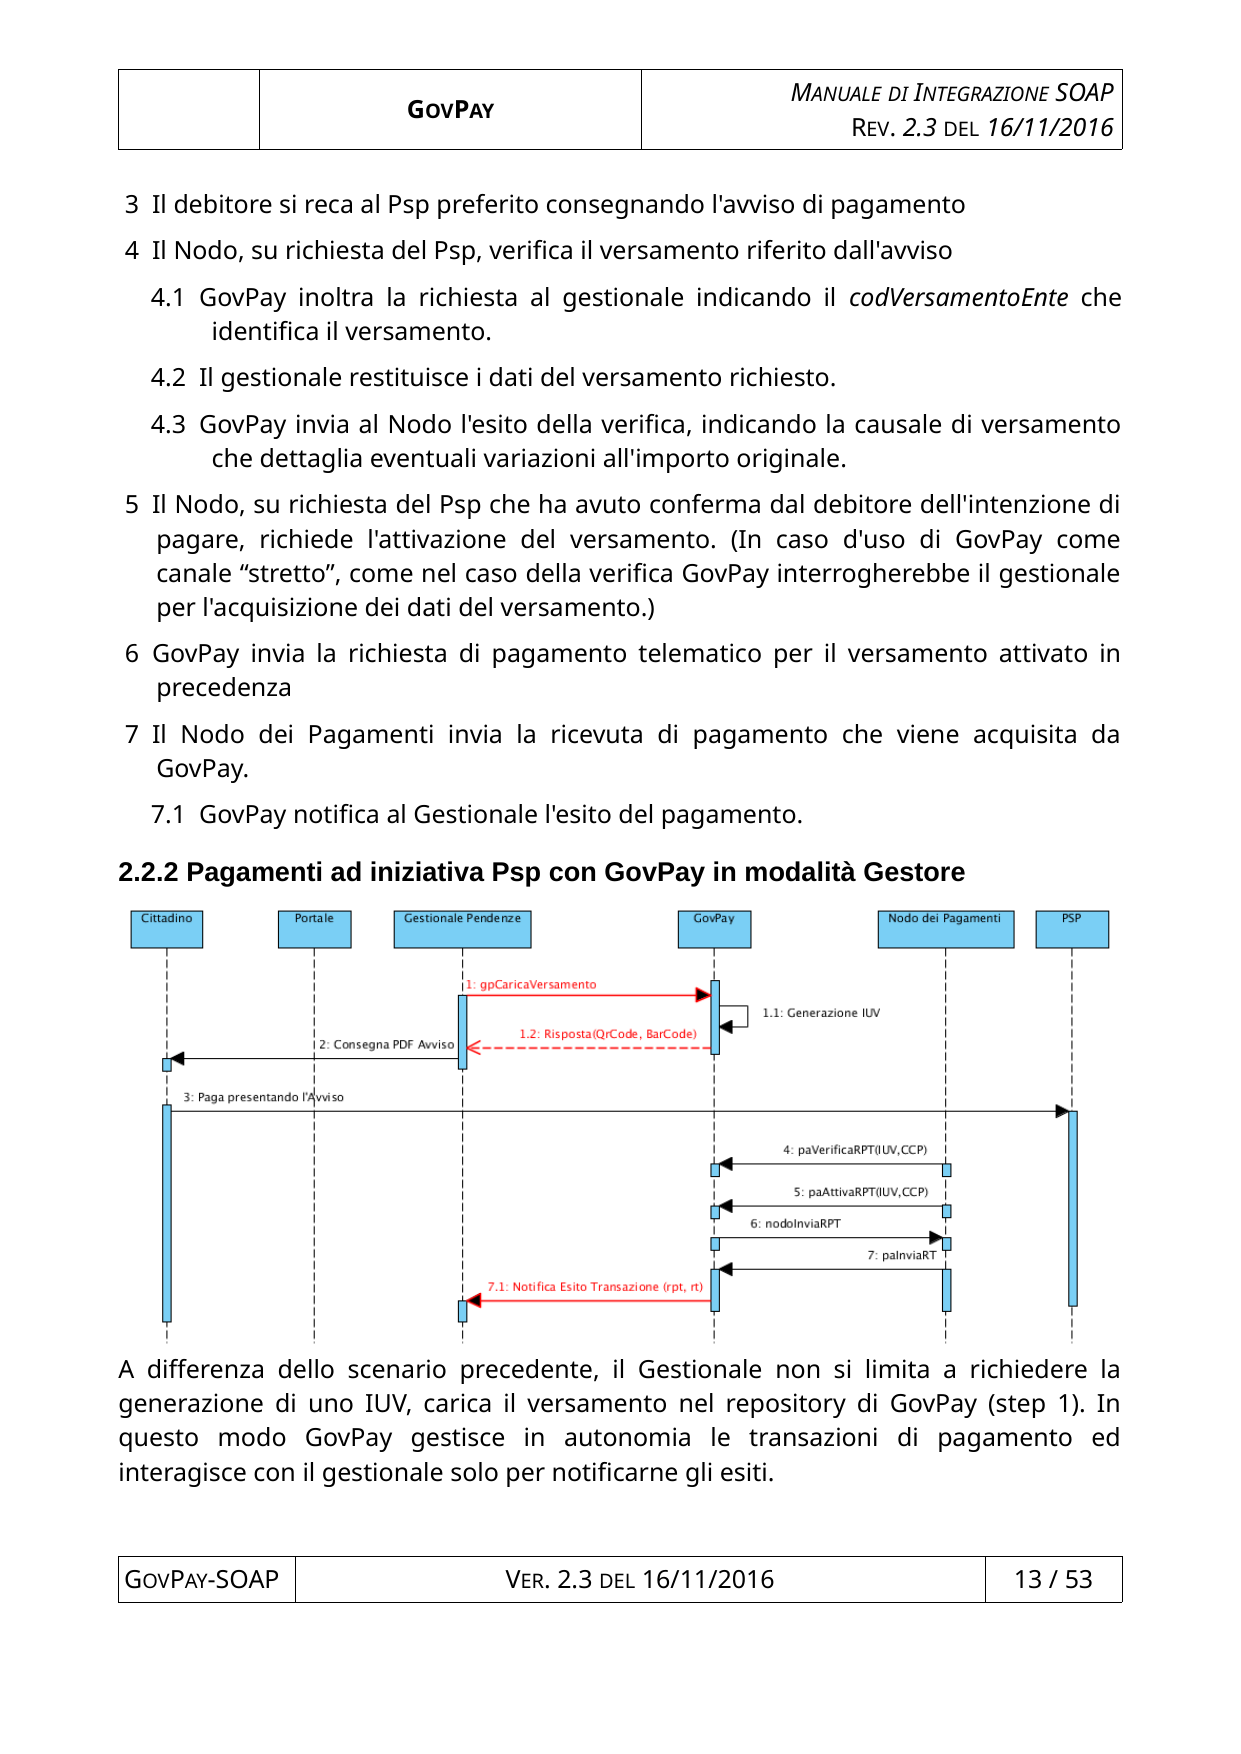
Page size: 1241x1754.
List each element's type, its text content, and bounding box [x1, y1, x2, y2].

list Il Nodo dei Pagamenti invia la ricevuta di pagamento che viene acquisita da GovPay. [118, 717, 1122, 785]
list GovPay inoltra la richiesta al gestionale indicando il codVersamentoEnte che identifica il versamento. [144, 279, 1122, 347]
list GovPay invia al Nodo l'esito della verifica, indicando la causale di versamento che dettaglia eventuali variazioni all'importo originale. [144, 407, 1122, 475]
list GovPay notifica al Gestionale l'esito del pagamento. [144, 797, 1122, 831]
picture [118, 900, 1123, 1352]
subtitle Pagamenti ad iniziativa Psp con GovPay in modalità Gestore [118, 856, 1122, 887]
list GovPay invia la richiesta di pagamento telematico per il versamento attivato in precedenza [118, 636, 1122, 704]
list Il Nodo, su richiesta del Psp che ha avuto conferma dal debitore dell'intenzione di pagare, richiede l'attivazione del versamento. (In caso d'uso di GovPay come canale “stretto”, come nel caso della verifica GovPay interrogherebbe il gestionale per l'acquisizione dei dati del versamento.) [118, 487, 1122, 623]
list Il debitore si reca al Psp preferito consegnando l'avviso di pagamento [118, 186, 1122, 220]
list Il Nodo, su richiesta del Psp, verifica il versamento riferito dall'avviso [118, 233, 1122, 267]
text A differenza dello scenario precedente, il Gestionale non si limita a richiedere la generazione di uno IUV, carica il versamento nel repository di GovPay (step 1). In questo modo GovPay gestisce in autonomia le transazioni di pagamento ed interagisce con il gestionale solo per notificarne gli esiti. [118, 1352, 1122, 1488]
list Il gestionale restituisce i dati del versamento richiesto. [144, 360, 1122, 394]
